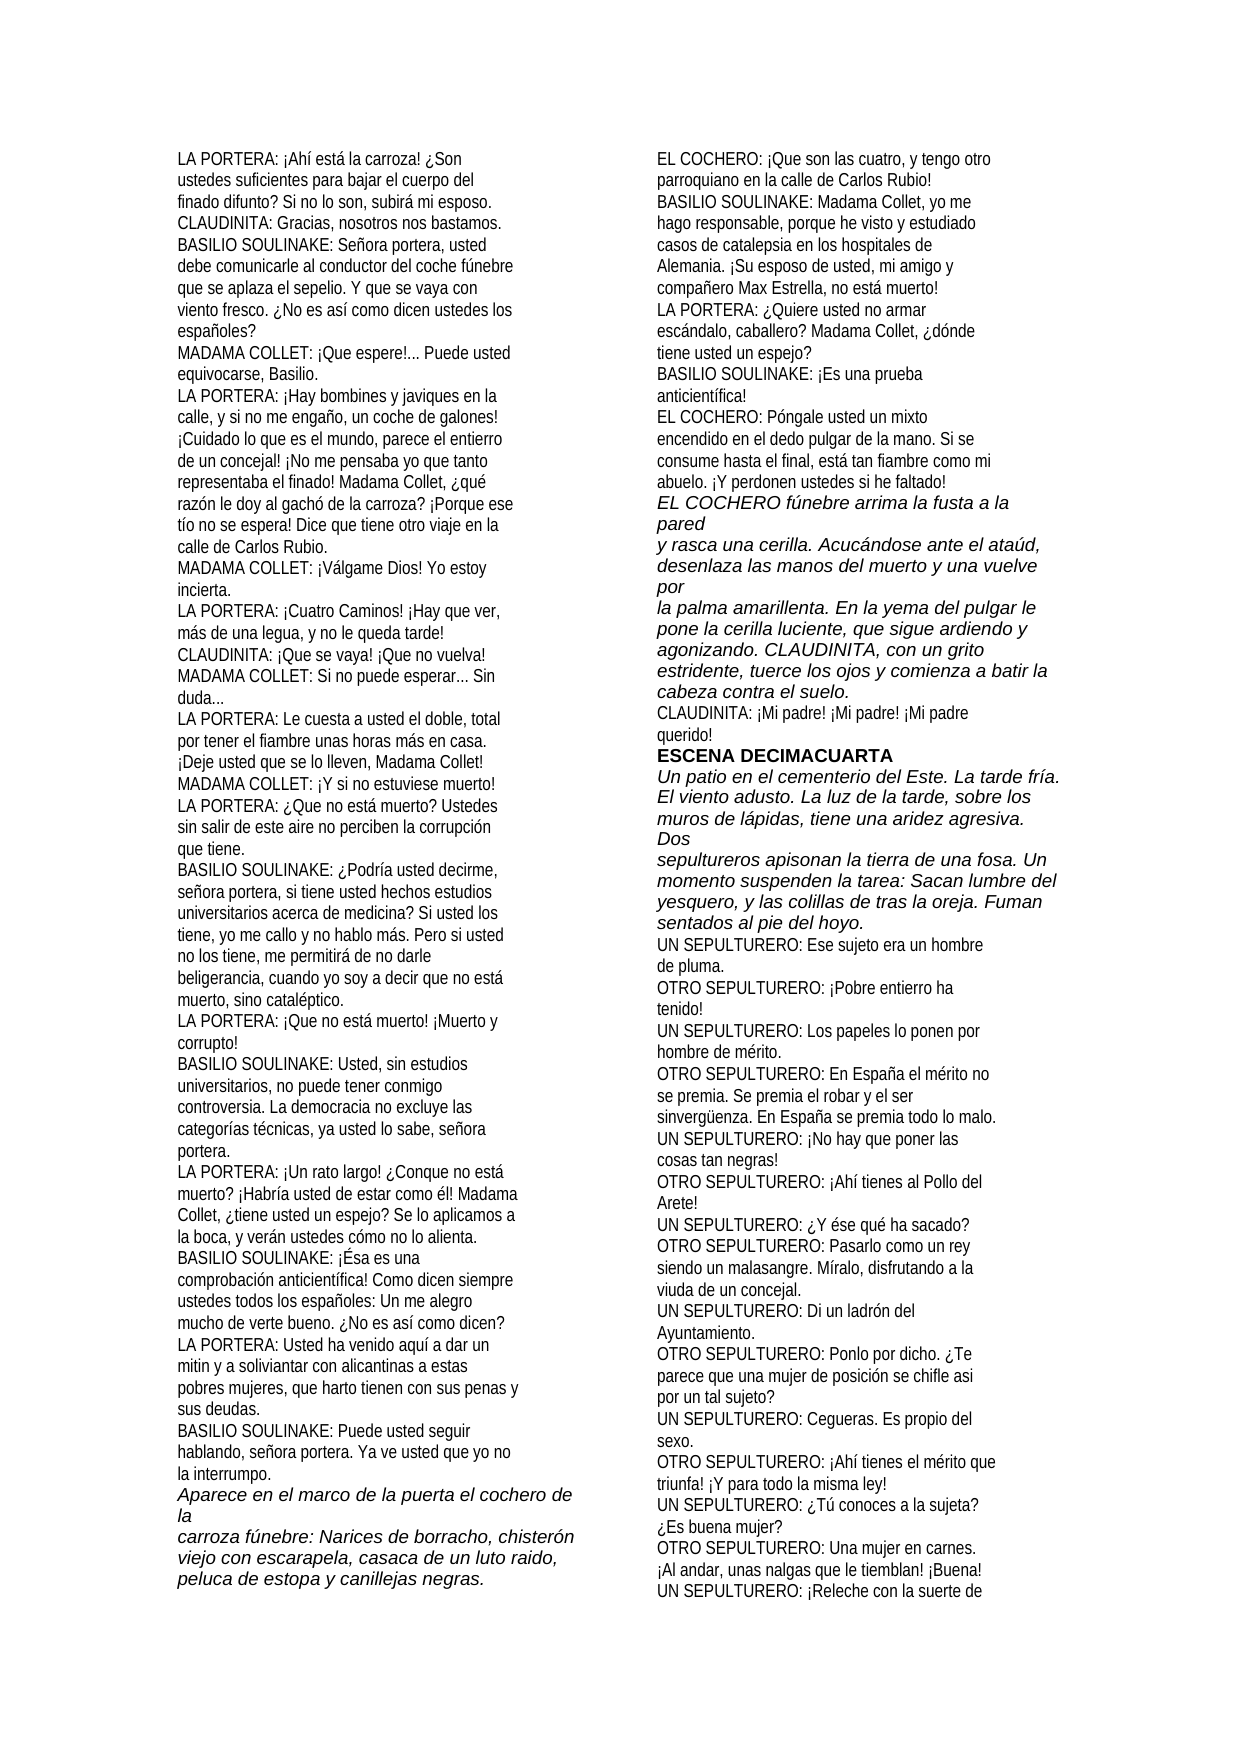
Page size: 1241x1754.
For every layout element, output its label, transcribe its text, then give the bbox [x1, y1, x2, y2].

text tiene, yo me callo y no hablo más. Pero si usted [177, 924, 583, 945]
text UN SEPULTURERO: Di un ladrón del [657, 1300, 1063, 1322]
text viuda de un concejal. [657, 1278, 1063, 1300]
text parroquiano en la calle de Carlos Rubio! [657, 169, 1063, 191]
text peluca de estopa y canillejas negras. [177, 1568, 583, 1589]
text viento fresco. ¿No es así como dicen ustedes los [177, 298, 583, 320]
text y rasca una cerilla. Acucándose ante el ataúd, [657, 534, 1063, 555]
text muerto? ¡Habría usted de estar como él! Madama [177, 1183, 583, 1204]
text LA PORTERA: Le cuesta a usted el doble, total [177, 708, 583, 730]
text BASILIO SOULINAKE: ¡Ésa es una [177, 1247, 583, 1269]
text LA PORTERA: Usted ha venido aquí a dar un [177, 1333, 583, 1355]
text carroza fúnebre: Narices de borracho, chisterón [177, 1526, 583, 1547]
text LA PORTERA: ¡Que no está muerto! ¡Muerto y [177, 1010, 583, 1032]
text hablando, señora portera. Ya ve usted que yo no [177, 1441, 583, 1463]
text UN SEPULTURERO: Cegueras. Es propio del [657, 1408, 1063, 1429]
text sentados al pie del hoyo. [657, 913, 1063, 933]
text BASILIO SOULINAKE: Señora portera, usted [177, 234, 583, 255]
text razón le doy al gachó de la carroza? ¡Porque ese [177, 493, 583, 514]
text yesquero, y las colillas de tras la oreja. Fuman [657, 892, 1063, 913]
text ESCENA DECIMACUARTA [657, 745, 1063, 766]
text Un patio en el cementerio del Este. La tarde fría. [657, 766, 1063, 787]
text universitarios acerca de medicina? Si usted los [177, 902, 583, 924]
text UN SEPULTURERO: ¿Y ése qué ha sacado? [657, 1214, 1063, 1235]
text LA PORTERA: ¡Cuatro Caminos! ¡Hay que ver, [177, 600, 583, 622]
text controversia. La democracia no excluye las [177, 1096, 583, 1118]
text tío no se espera! Dice que tiene otro viaje en la [177, 514, 583, 536]
text sus deudas. [177, 1398, 583, 1420]
text beligerancia, cuando yo soy a decir que no está [177, 967, 583, 988]
text encendido en el dedo pulgar de la mano. Si se [657, 428, 1063, 449]
text MADAMA COLLET: Si no puede esperar... Sin [177, 665, 583, 687]
text que tiene. [177, 838, 583, 859]
text la boca, y verán ustedes cómo no lo alienta. [177, 1226, 583, 1247]
text equivocarse, Basilio. [177, 363, 583, 385]
text Arete! [657, 1192, 1063, 1214]
text que se aplaza el sepelio. Y que se vaya con [177, 277, 583, 298]
text calle de Carlos Rubio. [177, 536, 583, 557]
text muerto, sino cataléptico. [177, 988, 583, 1010]
text debe comunicarle al conductor del coche fúnebre [177, 255, 583, 277]
text UN SEPULTURERO: ¿Tú conoces a la sujeta? [657, 1494, 1063, 1516]
text se premia. Se premia el robar y el ser [657, 1084, 1063, 1106]
text sin salir de este aire no perciben la corrupción [177, 816, 583, 838]
text sepultureros apisonan la tierra de una fosa. Un [657, 850, 1063, 871]
text OTRO SEPULTURERO: Pasarlo como un rey [657, 1235, 1063, 1257]
text LA PORTERA: ¡Ahí está la carroza! ¿Son [177, 148, 583, 169]
text de pluma. [657, 955, 1063, 977]
text cabeza contra el suelo. [657, 681, 1063, 702]
text finado difunto? Si no lo son, subirá mi esposo. [177, 191, 583, 212]
text representaba el finado! Madama Collet, ¿qué [177, 471, 583, 493]
text UN SEPULTURERO: Ese sujeto era un hombre [657, 933, 1063, 955]
text tiene usted un espejo? [657, 342, 1063, 363]
text LA PORTERA: ¿Que no está muerto? Ustedes [177, 794, 583, 816]
text ¡Cuidado lo que es el mundo, parece el entierro [177, 428, 583, 449]
text por tener el fiambre unas horas más en casa. [177, 730, 583, 751]
text universitarios, no puede tener conmigo [177, 1075, 583, 1096]
text OTRO SEPULTURERO: Ponlo por dicho. ¿Te [657, 1343, 1063, 1365]
text triunfa! ¡Y para todo la misma ley! [657, 1473, 1063, 1494]
text ustedes suficientes para bajar el cuerpo del [177, 169, 583, 191]
text MADAMA COLLET: ¡Válgame Dios! Yo estoy [177, 557, 583, 579]
text estridente, tuerce los ojos y comienza a batir la [657, 660, 1063, 681]
text CLAUDINITA: ¡Mi padre! ¡Mi padre! ¡Mi padre [657, 702, 1063, 723]
text ¿Es buena mujer? [657, 1516, 1063, 1537]
text OTRO SEPULTURERO: ¡Pobre entierro ha [657, 977, 1063, 998]
text comprobación anticientífica! Como dicen siempre [177, 1269, 583, 1290]
text querido! [657, 723, 1063, 745]
text por un tal sujeto? [657, 1386, 1063, 1408]
text BASILIO SOULINAKE: Usted, sin estudios [177, 1053, 583, 1075]
text OTRO SEPULTURERO: ¡Ahí tienes al Pollo del [657, 1171, 1063, 1192]
text Aparece en el marco de la puerta el cochero de la [177, 1484, 583, 1526]
text tenido! [657, 998, 1063, 1020]
text CLAUDINITA: Gracias, nosotros nos bastamos. [177, 212, 583, 234]
text OTRO SEPULTURERO: Una mujer en carnes. [657, 1537, 1063, 1559]
text pone la cerilla luciente, que sigue ardiendo y [657, 618, 1063, 639]
text Ayuntamiento. [657, 1322, 1063, 1343]
text duda... [177, 687, 583, 708]
text Alemania. ¡Su esposo de usted, mi amigo y [657, 255, 1063, 277]
text hombre de mérito. [657, 1041, 1063, 1063]
text señora portera, si tiene usted hechos estudios [177, 881, 583, 902]
text calle, y si no me engaño, un coche de galones! [177, 406, 583, 428]
text españoles? [177, 320, 583, 342]
text incierta. [177, 579, 583, 600]
text portera. [177, 1139, 583, 1161]
text LA PORTERA: ¡Hay bombines y javiques en la [177, 385, 583, 406]
text sexo. [657, 1429, 1063, 1451]
text anticientífica! [657, 385, 1063, 406]
text OTRO SEPULTURERO: En España el mérito no [657, 1063, 1063, 1084]
text UN SEPULTURERO: ¡No hay que poner las [657, 1128, 1063, 1149]
text El viento adusto. La luz de la tarde, sobre los [657, 787, 1063, 808]
text ¡Deje usted que se lo lleven, Madama Collet! [177, 751, 583, 773]
text casos de catalepsia en los hospitales de [657, 234, 1063, 255]
text LA PORTERA: ¿Quiere usted no armar [657, 298, 1063, 320]
text de un concejal! ¡No me pensaba yo que tanto [177, 449, 583, 471]
text EL COCHERO: ¡Que son las cuatro, y tengo otro [657, 148, 1063, 169]
text UN SEPULTURERO: Los papeles lo ponen por [657, 1020, 1063, 1041]
text Collet, ¿tiene usted un espejo? Se lo aplicamos a [177, 1204, 583, 1226]
text MADAMA COLLET: ¡Que espere!... Puede usted [177, 342, 583, 363]
text BASILIO SOULINAKE: ¿Podría usted decirme, [177, 859, 583, 881]
text abuelo. ¡Y perdonen ustedes si he faltado! [657, 471, 1063, 493]
text CLAUDINITA: ¡Que se vaya! ¡Que no vuelva! [177, 643, 583, 665]
text MADAMA COLLET: ¡Y si no estuviese muerto! [177, 773, 583, 794]
text categorías técnicas, ya usted lo sabe, señora [177, 1118, 583, 1139]
text BASILIO SOULINAKE: ¡Es una prueba [657, 363, 1063, 385]
text hago responsable, porque he visto y estudiado [657, 212, 1063, 234]
text momento suspenden la tarea: Sacan lumbre del [657, 871, 1063, 892]
text agonizando. CLAUDINITA, con un grito [657, 639, 1063, 660]
text consume hasta el final, está tan fiambre como mi [657, 449, 1063, 471]
text escándalo, caballero? Madama Collet, ¿dónde [657, 320, 1063, 342]
text desenlaza las manos del muerto y una vuelve por [657, 555, 1063, 597]
text mitin y a soliviantar con alicantinas a estas [177, 1355, 583, 1377]
text LA PORTERA: ¡Un rato largo! ¿Conque no está [177, 1161, 583, 1183]
text la interrumpo. [177, 1463, 583, 1484]
text BASILIO SOULINAKE: Puede usted seguir [177, 1420, 583, 1441]
text viejo con escarapela, casaca de un luto raido, [177, 1547, 583, 1568]
text pobres mujeres, que harto tienen con sus penas y [177, 1377, 583, 1398]
text sinvergüenza. En España se premia todo lo malo. [657, 1106, 1063, 1128]
text ustedes todos los españoles: Un me alegro [177, 1290, 583, 1312]
text EL COCHERO: Póngale usted un mixto [657, 406, 1063, 428]
text mucho de verte bueno. ¿No es así como dicen? [177, 1312, 583, 1333]
text cosas tan negras! [657, 1149, 1063, 1171]
text OTRO SEPULTURERO: ¡Ahí tienes el mérito que [657, 1451, 1063, 1473]
text compañero Max Estrella, no está muerto! [657, 277, 1063, 298]
text BASILIO SOULINAKE: Madama Collet, yo me [657, 191, 1063, 212]
text parece que una mujer de posición se chifle asi [657, 1365, 1063, 1386]
text no los tiene, me permitirá de no darle [177, 945, 583, 967]
text ¡Al andar, unas nalgas que le tiemblan! ¡Buena! [657, 1559, 1063, 1580]
text la palma amarillenta. En la yema del pulgar le [657, 597, 1063, 618]
text EL COCHERO fúnebre arrima la fusta a la pared [657, 493, 1063, 534]
text corrupto! [177, 1032, 583, 1053]
text siendo un malasangre. Míralo, disfrutando a la [657, 1257, 1063, 1278]
text más de una legua, y no le queda tarde! [177, 622, 583, 643]
text UN SEPULTURERO: ¡Releche con la suerte de [657, 1580, 1063, 1602]
text muros de lápidas, tiene una aridez agresiva. Dos [657, 808, 1063, 850]
